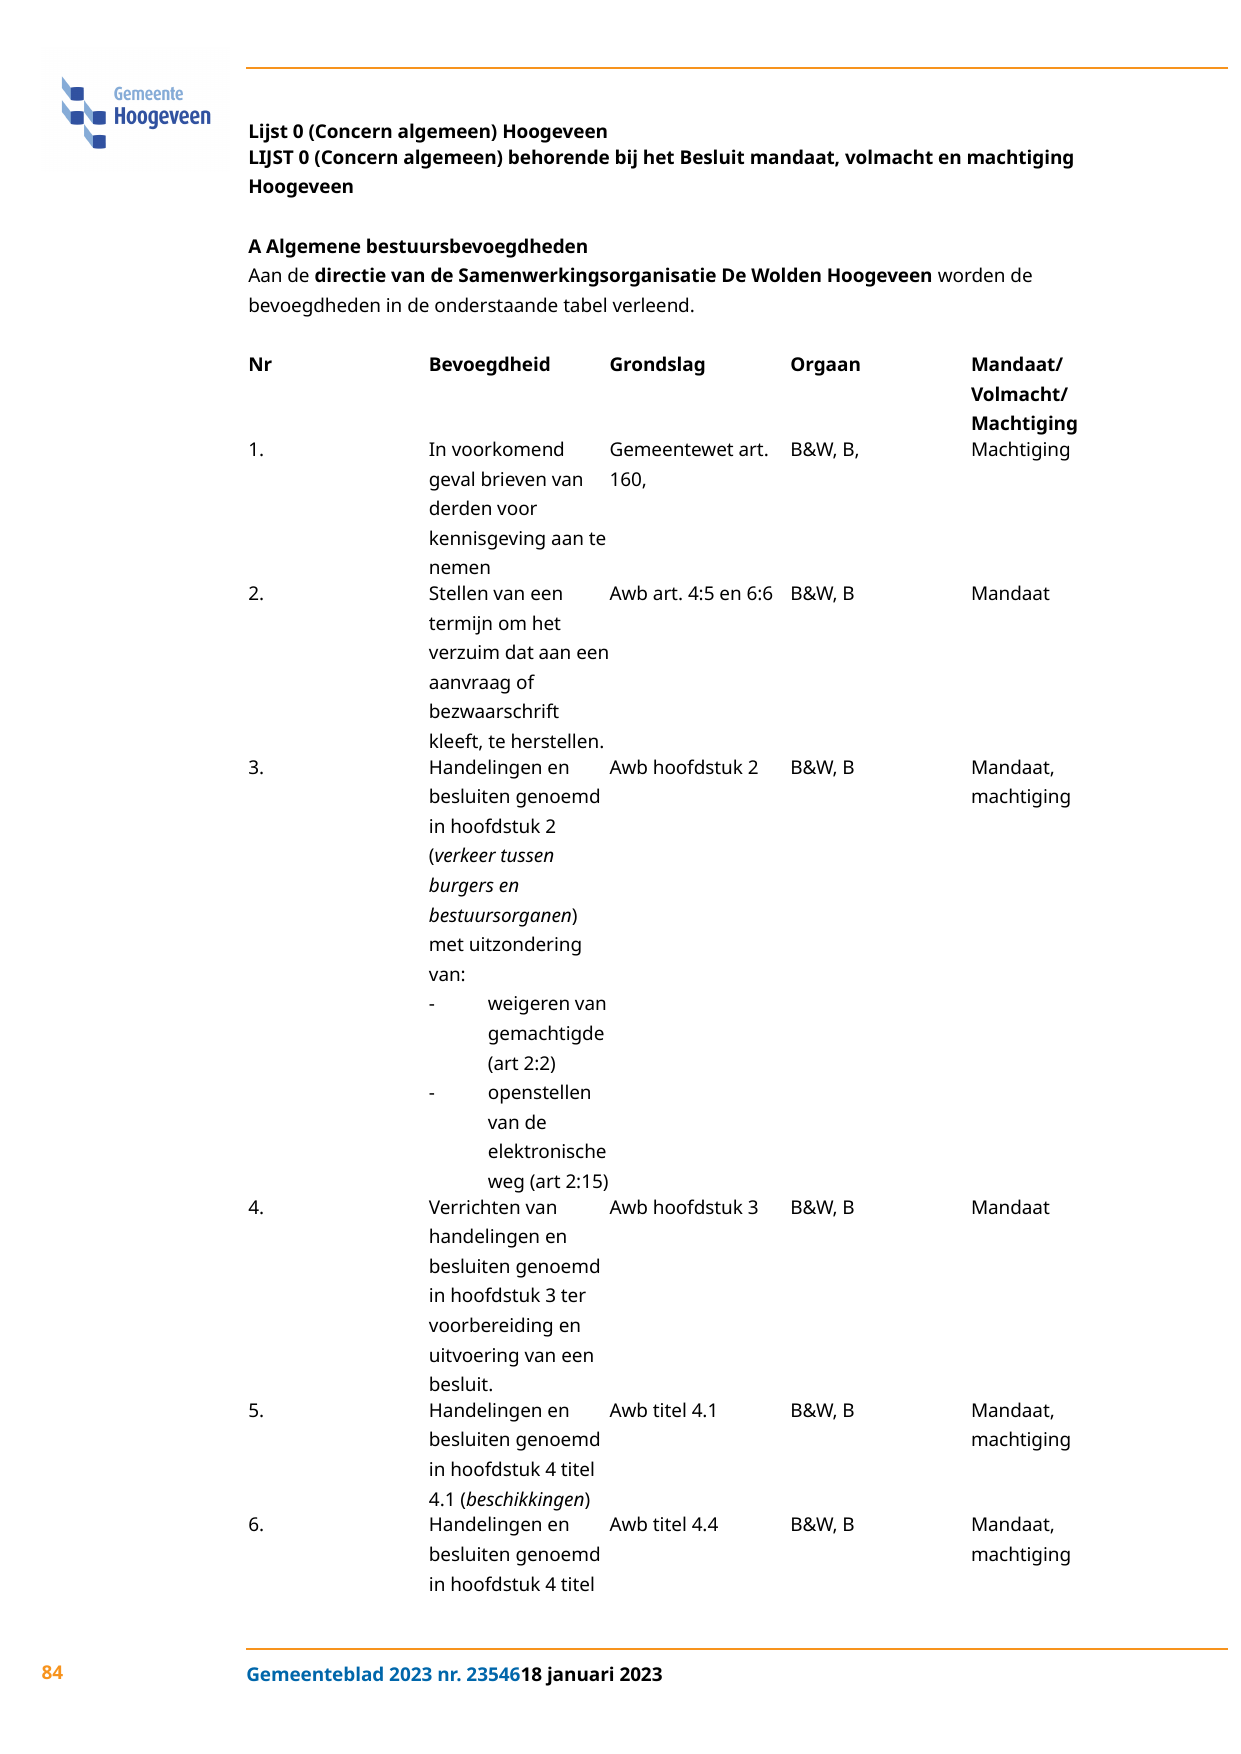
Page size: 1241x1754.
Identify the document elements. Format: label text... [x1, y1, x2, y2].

table_cell Verrichten van handelingen en besluiten genoemd in hoofdstuk 3 ter voorbereiding en uitvoering van een besluit. [429, 1194, 609, 1397]
table_header Nr [248, 351, 429, 436]
text Aan de directie van de Samenwerkingsorganisatie De Wolden Hoogeveen worden de bevoegdheden in de onderstaande tabel verleend. [248, 262, 1152, 318]
table_cell B&W, B [790, 1194, 971, 1397]
table_cell B&W, B [790, 580, 971, 754]
table_cell Mandaat, machtiging [971, 1397, 1152, 1512]
table_cell Awb titel 4.4 [609, 1512, 790, 1596]
table_cell [248, 1194, 429, 1397]
table_cell B&W, B [790, 754, 971, 1194]
picture [41, 47, 231, 172]
table_cell Awb art. 4:5 en 6:6 [609, 580, 790, 754]
text LIJST 0 (Concern algemeen) behorende bij het Besluit mandaat, volmacht en machtiging Hoogeveen [248, 144, 1152, 199]
table_cell Handelingen en besluiten genoemd in hoofdstuk 2 (verkeer tussen burgers en bestuursorganen) met uitzondering van: weigeren van gemachtigde (art 2:2) openstellen van de elektronische weg (art 2:15) [429, 754, 609, 1194]
table_cell Mandaat [971, 1194, 1152, 1397]
text Lijst 0 (Concern algemeen) Hoogeveen [248, 116, 1152, 144]
table_header Mandaat/ Volmacht/ Machtiging [971, 351, 1152, 436]
table_cell [248, 1397, 429, 1512]
table_header Grondslag [609, 351, 790, 436]
table_cell Machtiging [971, 436, 1152, 580]
table_header Orgaan [790, 351, 971, 436]
table_cell [248, 754, 429, 1194]
table_cell [248, 580, 429, 754]
table_cell Awb hoofdstuk 2 [609, 754, 790, 1194]
table_cell Mandaat, machtiging [971, 754, 1152, 1194]
table_cell Mandaat, machtiging [971, 1512, 1152, 1596]
table_cell Handelingen en besluiten genoemd in hoofdstuk 4 titel [429, 1512, 609, 1596]
table_cell [248, 1512, 429, 1596]
table_header Bevoegdheid [429, 351, 609, 436]
text A Algemene bestuursbevoegdheden [248, 233, 1152, 259]
table_cell Handelingen en besluiten genoemd in hoofdstuk 4 titel 4.1 (beschikkingen) [429, 1397, 609, 1512]
table_cell Stellen van een termijn om het verzuim dat aan een aanvraag of bezwaarschrift kleeft, te herstellen. [429, 580, 609, 754]
table_cell B&W, B [790, 1512, 971, 1596]
table_cell Awb titel 4.1 [609, 1397, 790, 1512]
table_cell [248, 436, 429, 580]
table_cell Gemeentewet art. 160, [609, 436, 790, 580]
table_cell Mandaat [971, 580, 1152, 754]
table_cell B&W, B, [790, 436, 971, 580]
table_cell B&W, B [790, 1397, 971, 1512]
table_cell Awb hoofdstuk 3 [609, 1194, 790, 1397]
table_cell In voorkomend geval brieven van derden voor kennisgeving aan te nemen [429, 436, 609, 580]
